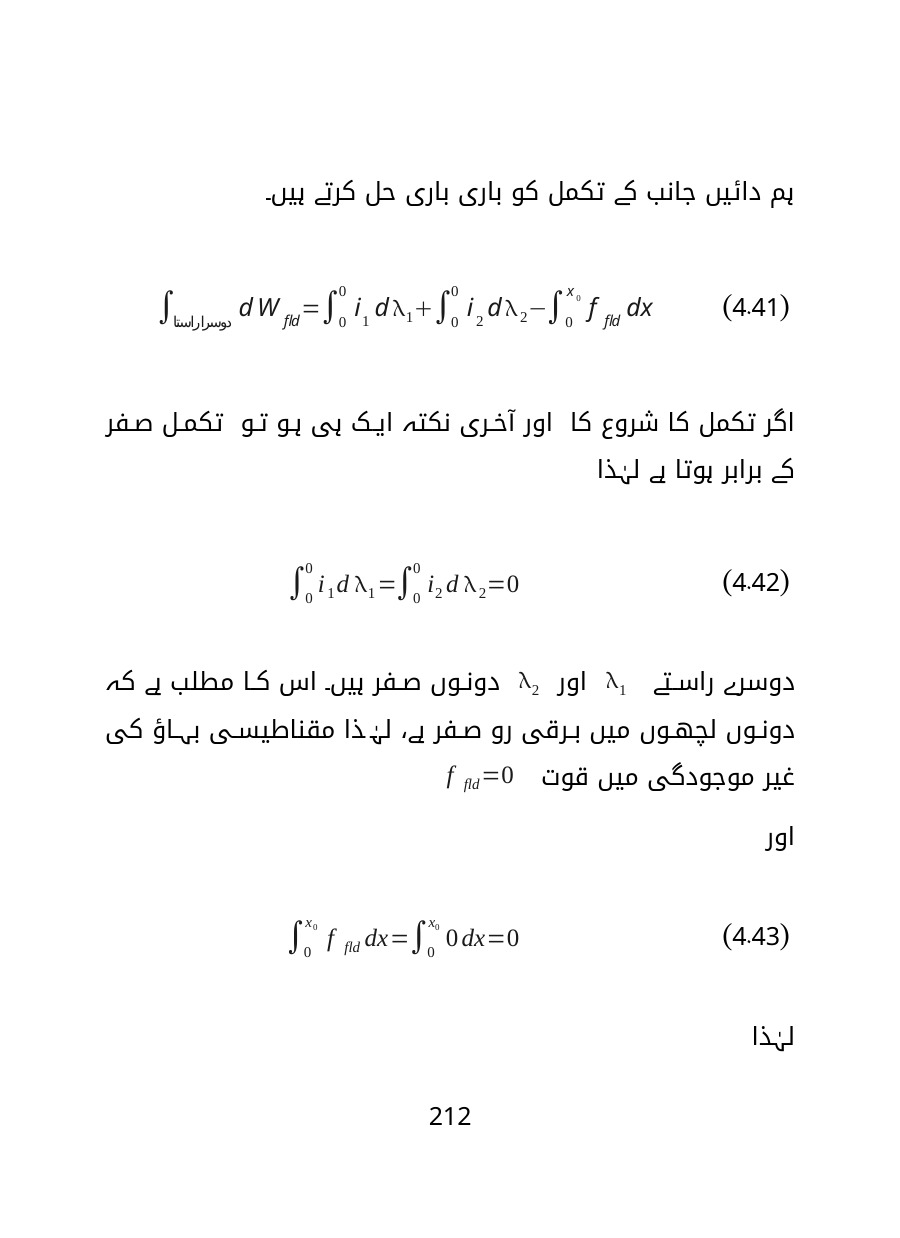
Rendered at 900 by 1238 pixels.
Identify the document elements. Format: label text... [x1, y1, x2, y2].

table_header (4.41) [694, 275, 795, 353]
table_header [105, 908, 691, 979]
text ہم دائیں جانب کے تکمل کو باری باری حل کرتے ہیں۔ [105, 168, 795, 216]
table_header (4.43) [691, 908, 795, 979]
table_header [105, 553, 692, 625]
text لہٰذا [105, 1013, 795, 1060]
text اور [105, 813, 795, 861]
text دوسرے راستے اوردونوں صفر ہیں۔ اس کا مطلب ہے کہ دونوں لچھوں میں برقی رو صفر ہے، لہٰذا مقناطیسی بہاؤ کی غیر موجودگی میں قوت [105, 659, 795, 801]
table_header (4.42) [693, 553, 795, 625]
text اگر تکمل کا شروع کا اور آخری نکتہ ایک ہی ہو تو تکمل صفر کے برابر ہوتا ہے لہٰذا [105, 399, 795, 494]
table_header [105, 275, 694, 353]
